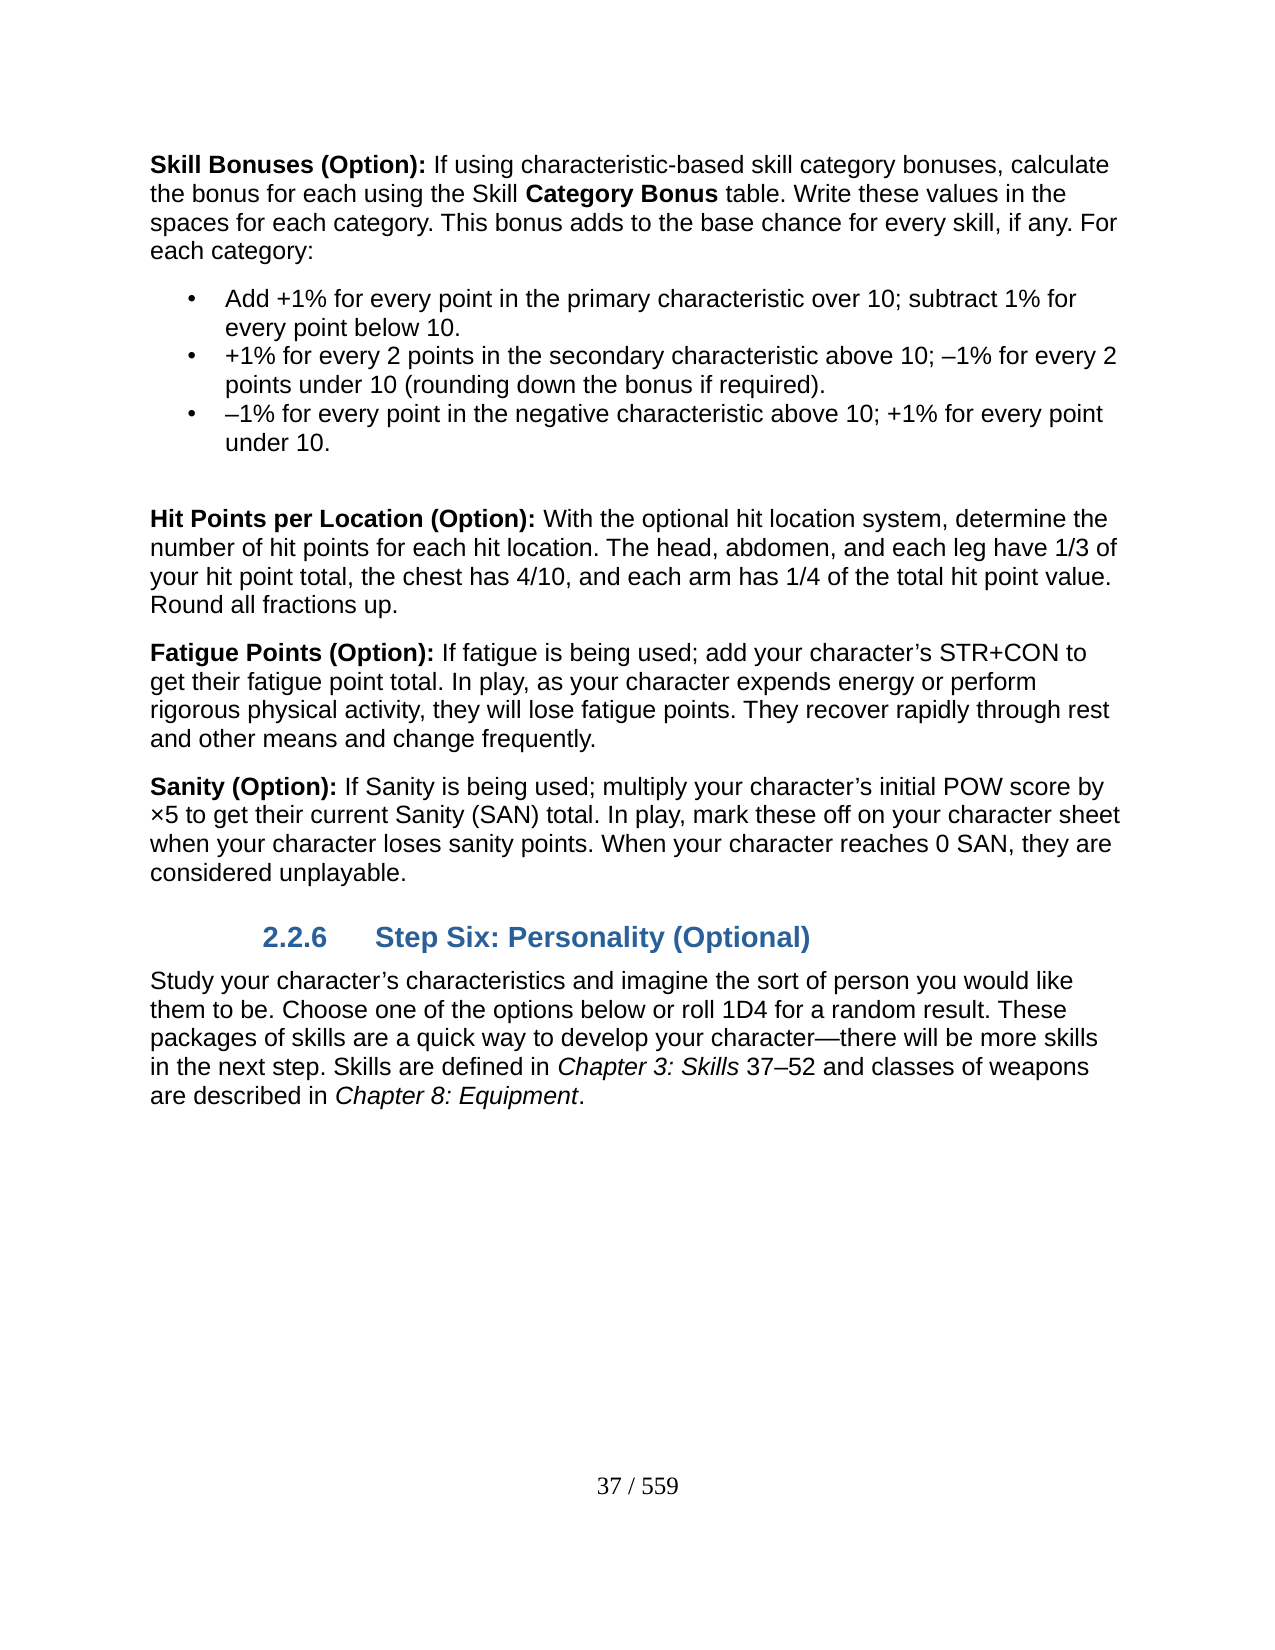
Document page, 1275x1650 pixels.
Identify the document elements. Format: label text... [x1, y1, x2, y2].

text Study your character’s characteristics and imagine the sort of person you would like them to be. Choose one of the options below or roll 1D4 for a random result. These packages of skills are a quick way to develop your character—there will be more skills in the next step. Skills are defined in Chapter 3: Skills 37–52 and classes of weapons are described in Chapter 8: Equipment. [150, 966, 1125, 1110]
text Hit Points per Location (Option): With the optional hit location system, determine the number of hit points for each hit location. The head, abdomen, and each leg have 1/3 of your hit point total, the chest has 4/10, and each arm has 1/4 of the total hit point value. Round all fractions up. [150, 504, 1125, 619]
text Sanity (Option): If Sanity is being used; multiply your character’s initial POW score by ×5 to get their current Sanity (SAN) total. In play, mark these off on your character sheet when your character loses sanity points. When your character reaches 0 SAN, they are considered unplayable. [150, 772, 1125, 887]
subtitle Step Six: Personality (Optional) [262, 920, 1125, 953]
text Skill Bonuses (Option): If using characteristic-based skill category bonuses, calculate the bonus for each using the Skill Category Bonus table. Write these values in the spaces for each category. This bonus adds to the base chance for every skill, if any. For each category: [150, 150, 1125, 265]
list +1% for every 2 points in the secondary characteristic above 10; –1% for every 2 points under 10 (rounding down the bonus if required). [187, 341, 1125, 399]
list –1% for every point in the negative characteristic above 10; +1% for every point under 10. [187, 399, 1125, 457]
text Fatigue Points (Option): If fatigue is being used; add your character’s STR+CON to get their fatigue point total. In play, as your character expends energy or perform rigorous physical activity, they will lose fatigue points. They recover rapidly through rest and other means and change frequently. [150, 638, 1125, 753]
list Add +1% for every point in the primary characteristic over 10; subtract 1% for every point below 10. [187, 284, 1125, 341]
